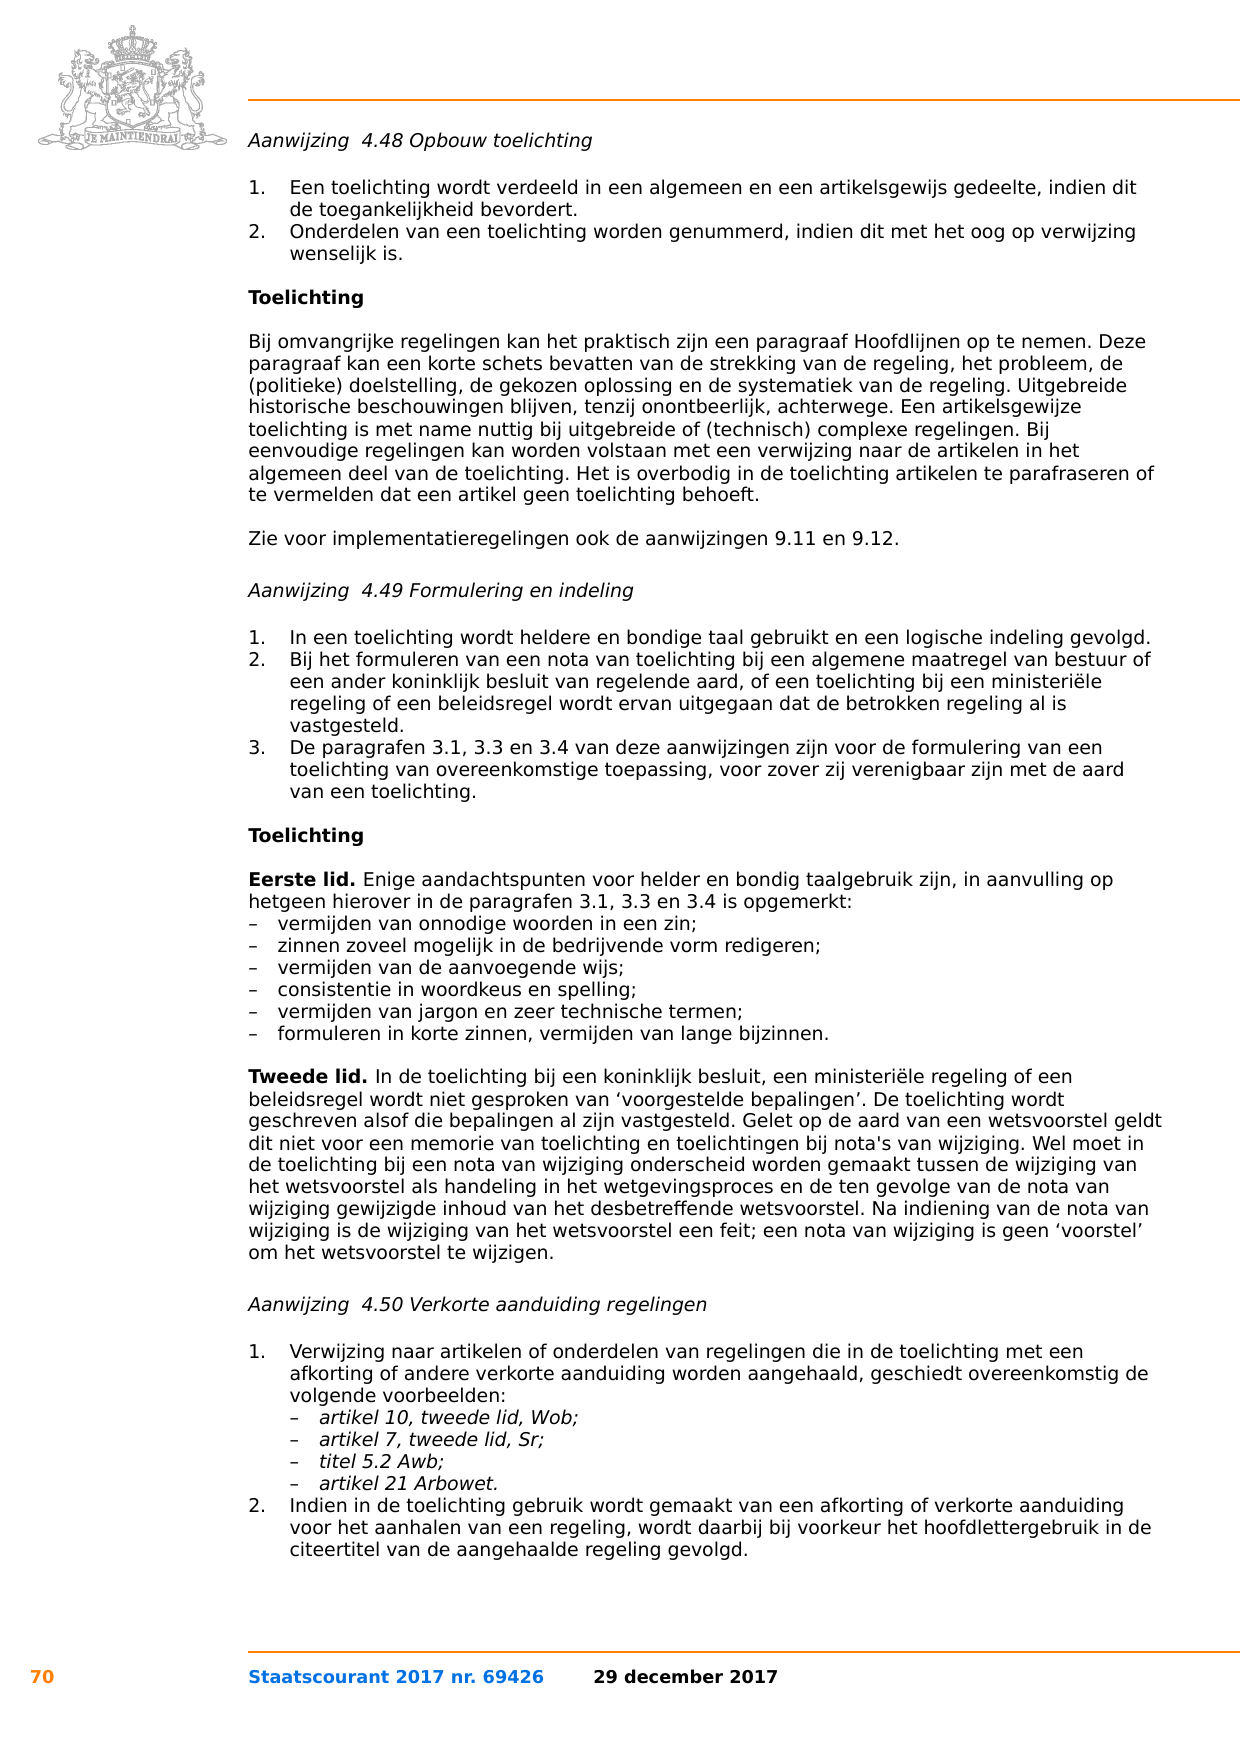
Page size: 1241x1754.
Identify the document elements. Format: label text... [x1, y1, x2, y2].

subtitle Aanwijzing 4.50 Verkorte aanduiding regelingen [248, 1294, 1163, 1316]
text Zie voor implementatieregelingen ook de aanwijzingen 9.11 en 9.12. [248, 528, 1163, 550]
text Bij omvangrijke regelingen kan het praktisch zijn een paragraaf Hoofdlijnen op te nemen. Deze paragraaf kan een korte schets bevatten van de strekking van de regeling, het probleem, de (politieke) doelstelling, de gekozen oplossing en de systematiek van de regeling. Uitgebreide historische beschouwingen blijven, tenzij onontbeerlijk, achterwege. Een artikelsgewijze toelichting is met name nuttig bij uitgebreide of (technisch) complexe regelingen. Bij eenvoudige regelingen kan worden volstaan met een verwijzing naar de artikelen in het algemeen deel van de toelichting. Het is overbodig in de toelichting artikelen te parafraseren of te vermelden dat een artikel geen toelichting behoeft. [248, 331, 1163, 506]
text Eerste lid. Enige aandachtspunten voor helder en bondig taalgebruik zijn, in aanvulling op hetgeen hierover in de paragrafen 3.1, 3.3 en 3.4 is opgemerkt: [248, 869, 1163, 913]
text 1. Een toelichting wordt verdeeld in een algemeen en een artikelsgewijs gedeelte, indien dit de toegankelijkheid bevordert. [248, 177, 1163, 221]
subtitle Toelichting [248, 825, 1163, 847]
subtitle Toelichting [248, 287, 1163, 309]
text – titel 5.2 Awb; [289, 1451, 1163, 1473]
text 3. De paragrafen 3.1, 3.3 en 3.4 van deze aanwijzingen zijn voor de formulering van een toelichting van overeenkomstige toepassing, voor zover zij verenigbaar zijn met de aard van een toelichting. [248, 737, 1163, 803]
picture [38, 25, 227, 150]
text – artikel 10, tweede lid, Wob; [289, 1407, 1163, 1429]
text 2. Bij het formuleren van een nota van toelichting bij een algemene maatregel van bestuur of een ander koninklijk besluit van regelende aard, of een toelichting bij een ministeriële regeling of een beleidsregel wordt ervan uitgegaan dat de betrokken regeling al is vastgesteld. [248, 649, 1163, 737]
text – vermijden van onnodige woorden in een zin; [248, 913, 1163, 935]
subtitle Aanwijzing 4.48 Opbouw toelichting [248, 130, 1163, 152]
text 2. Onderdelen van een toelichting worden genummerd, indien dit met het oog op verwijzing wenselijk is. [248, 221, 1163, 265]
text – consistentie in woordkeus en spelling; [248, 979, 1163, 1001]
text 1. In een toelichting wordt heldere en bondige taal gebruikt en een logische indeling gevolgd. [248, 627, 1163, 649]
text – zinnen zoveel mogelijk in de bedrijvende vorm redigeren; [248, 935, 1163, 957]
text – vermijden van jargon en zeer technische termen; [248, 1001, 1163, 1023]
text – artikel 7, tweede lid, Sr; [289, 1429, 1163, 1451]
text Tweede lid. In de toelichting bij een koninklijk besluit, een ministeriële regeling of een beleidsregel wordt niet gesproken van ‘voorgestelde bepalingen’. De toelichting wordt geschreven alsof die bepalingen al zijn vastgesteld. Gelet op de aard van een wetsvoorstel geldt dit niet voor een memorie van toelichting en toelichtingen bij nota's van wijziging. Wel moet in de toelichting bij een nota van wijziging onderscheid worden gemaakt tussen de wijziging van het wetsvoorstel als handeling in het wetgevingsproces en de ten gevolge van de nota van wijziging gewijzigde inhoud van het desbetreffende wetsvoorstel. Na indiening van de nota van wijziging is de wijziging van het wetsvoorstel een feit; een nota van wijziging is geen ‘voorstel’ om het wetsvoorstel te wijzigen. [248, 1066, 1163, 1264]
text – vermijden van de aanvoegende wijs; [248, 957, 1163, 979]
subtitle Aanwijzing 4.49 Formulering en indeling [248, 580, 1163, 602]
text 2. Indien in de toelichting gebruik wordt gemaakt van een afkorting of verkorte aanduiding voor het aanhalen van een regeling, wordt daarbij bij voorkeur het hoofdlettergebruik in de citeertitel van de aangehaalde regeling gevolgd. [248, 1495, 1163, 1561]
text 1. Verwijzing naar artikelen of onderdelen van regelingen die in de toelichting met een afkorting of andere verkorte aanduiding worden aangehaald, geschiedt overeenkomstig de volgende voorbeelden: [248, 1341, 1163, 1407]
text – formuleren in korte zinnen, vermijden van lange bijzinnen. [248, 1023, 1163, 1044]
text – artikel 21 Arbowet. [289, 1473, 1163, 1495]
